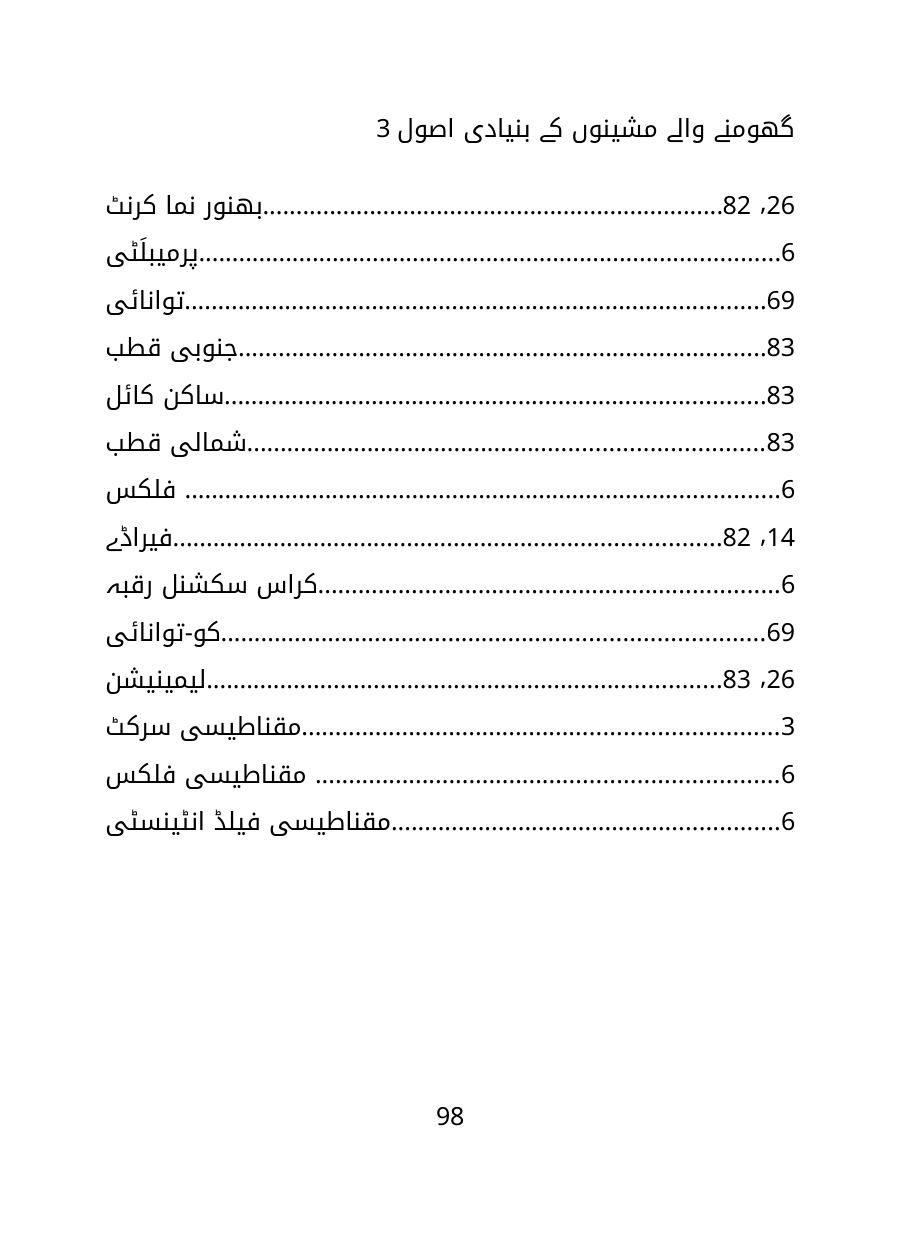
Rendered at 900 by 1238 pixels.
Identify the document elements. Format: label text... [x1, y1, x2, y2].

text توانائی 69 [105, 277, 795, 324]
text فلکس 6 [105, 467, 795, 514]
text شمالی قطب 83 [105, 419, 795, 467]
text پرمیبلَٹی 6 [105, 230, 795, 277]
text جنوبی قطب 83 [105, 324, 795, 372]
text مقناطیسی سرکٹ 3 [105, 704, 795, 751]
text کو-توانائی 69 [105, 609, 795, 656]
text لیمینیشن 26, 83 [105, 656, 795, 704]
text فیراڈے 14, 82 [105, 514, 795, 562]
text کراس سکشنل رقبہ 6 [105, 562, 795, 609]
text مقناطیسی فیلڈ انٹینسٹی 6 [105, 798, 795, 846]
text ساکن کائل 83 [105, 372, 795, 419]
text مقناطیسی فلکس 6 [105, 751, 795, 798]
text بھنور نما کرنٹ 26, 82 [105, 182, 795, 230]
